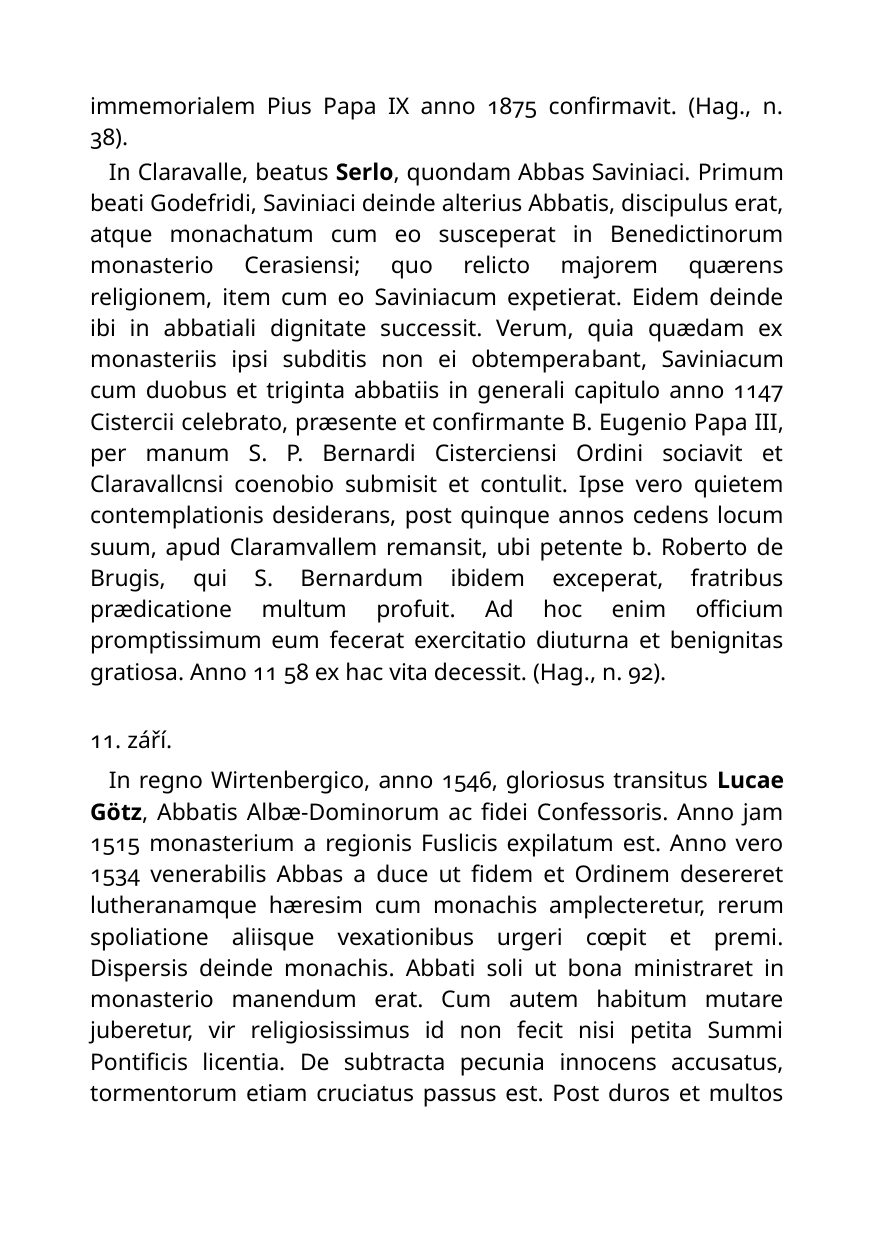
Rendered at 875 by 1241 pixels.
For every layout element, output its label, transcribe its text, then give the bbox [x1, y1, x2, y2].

text In Claravalle, beatus Serlo, quondam Abbas Saviniaci. Primum beati Godefridi, Saviniaci deinde alterius Abbatis, discipulus erat, atque monachatum cum eo susceperat in Benedictinorum monasterio Cerasiensi; quo relicto majorem quærens religionem, item cum eo Saviniacum expetierat. Eidem deinde ibi in abbatiali dignitate successit. Verum, quia quædam ex monasteriis ipsi subditis non ei obtempera­bant, Saviniacum cum duobus et triginta abbatiis in generali capitulo anno 1147 Cistercii celebrato, præsente et confir­mante B. Eugenio Papa III, per manum S. P. Bernardi Cisterciensi Ordini sociavit et Claravallcnsi coenobio sub­misit et contulit. Ipse vero quietem contemplationis deside­rans, post quinque annos cedens locum suum, apud Claram­vallem remansit, ubi petente b. Roberto de Brugis, qui S. Bernardum ibidem exceperat, fratribus prædicatione multum profuit. Ad hoc enim officium promptissimum eum fecerat exercitatio diuturna et benignitas gratiosa. Anno 11 58 ex hac vita decessit. (Hag., n. 92). [90, 156, 784, 687]
text 11. září. [90, 724, 784, 755]
text In regno Wirtenbergico, anno 1546, gloriosus transitus Lucae Götz, Abbatis Albæ-Dominorum ac fidei Confessoris. Anno jam 1515 monasterium a regionis Fuslicis expilatum est. Anno vero 1534 venerabilis Abbas a duce ut fidem et Ordinem desereret lutheranamque hæresim cum monachis amplecte­retur, rerum spoliatione aliisque vexationibus urgeri cœpit et premi. Dispersis deinde monachis. Abbati soli ut bona mini­straret in monasterio manendum erat. Cum autem habitum mutare juberetur, vir religiosissimus id non fecit nisi petita Summi Pontificis licentia. De subtracta pecunia innocens accusatus, tormentorum etiam cruciatus passus est. Post duros et multos [90, 764, 784, 1108]
text immemorialem Pius Papa IX anno 1875 confirmavit. (Hag., n. 38). [90, 90, 784, 152]
